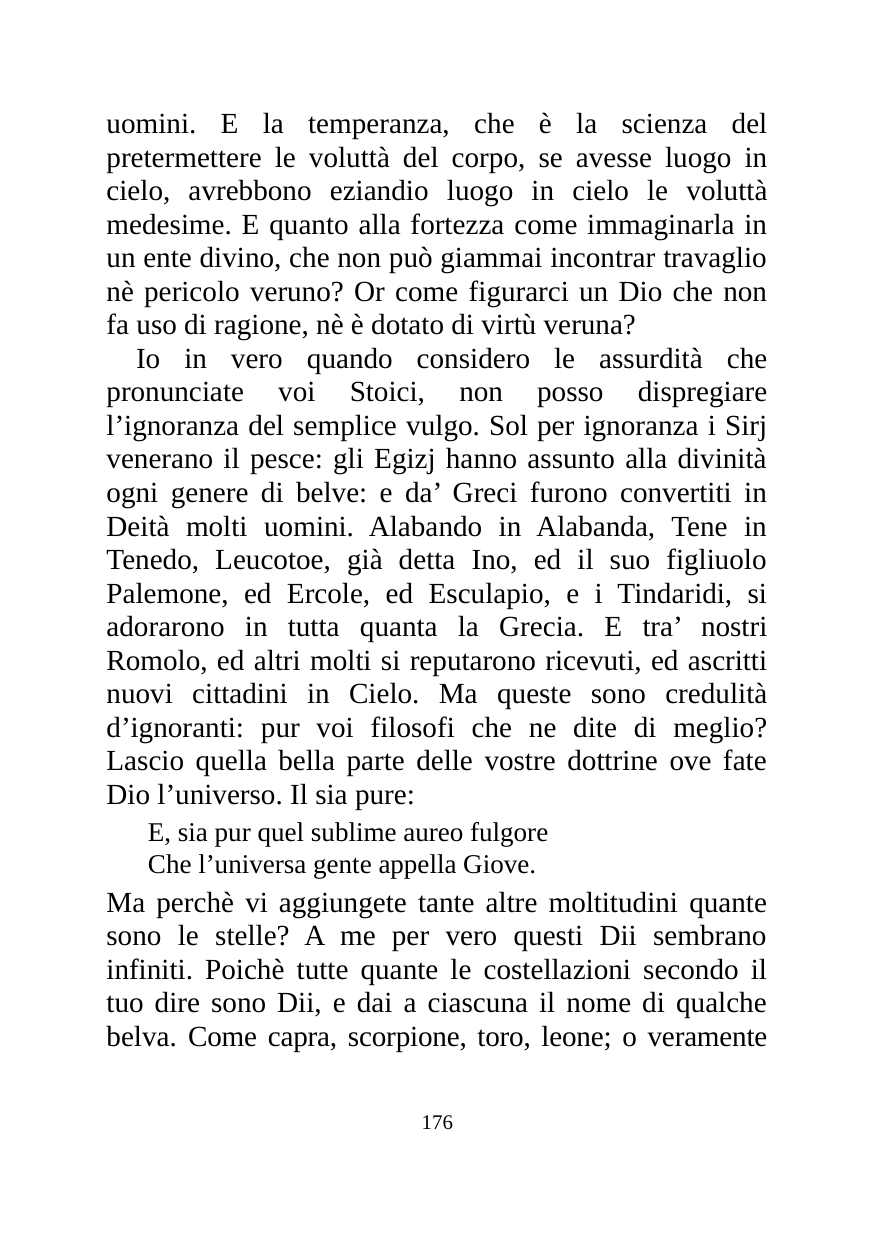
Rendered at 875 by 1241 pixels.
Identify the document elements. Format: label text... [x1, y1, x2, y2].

text uomini. E la temperanza, che è la scienza del pretermettere le voluttà del corpo, se avesse luogo in cielo, avrebbono eziandio luogo in cielo le voluttà medesime. E quanto alla fortezza come immaginarla in un ente divino, che non può giammai incontrar travaglio nè pericolo veruno? Or come figurarci un Dio che non fa uso di ragione, nè è dotato di virtù veruna? [106, 106, 768, 341]
text Io in vero quando considero le assurdità che pronunciate voi Stoici, non posso dispregiare l’ignoranza del semplice vulgo. Sol per ignoranza i Sirj venerano il pesce: gli Egizj hanno assunto alla divinità ogni genere di belve: e da’ Greci furono convertiti in Deità molti uomini. Alabando in Alabanda, Tene in Tenedo, Leucotoe, già detta Ino, ed il suo figliuolo Palemone, ed Ercole, ed Esculapio, e i Tindaridi, si adorarono in tutta quanta la Grecia. E tra’ nostri Romolo, ed altri molti si reputarono ricevuti, ed ascritti nuovi cittadini in Cielo. Ma queste sono credulità d’ignoranti: pur voi filosofi che ne dite di meglio? Lascio quella bella parte delle vostre dottrine ove fate Dio l’universo. Il sia pure: [106, 341, 768, 811]
text Ma perchè vi aggiungete tante altre moltitudini quante sono le stelle? A me per vero questi Dii sembrano infiniti. Poichè tutte quante le costellazioni secondo il tuo dire sono Dii, e dai a ciascuna il nome di qualche belva. Come capra, scorpione, toro, leone; o veramente [106, 885, 768, 1052]
text E, sia pur quel sublime aureo fulgore Che l’universa gente appella Giove. [148, 817, 768, 879]
